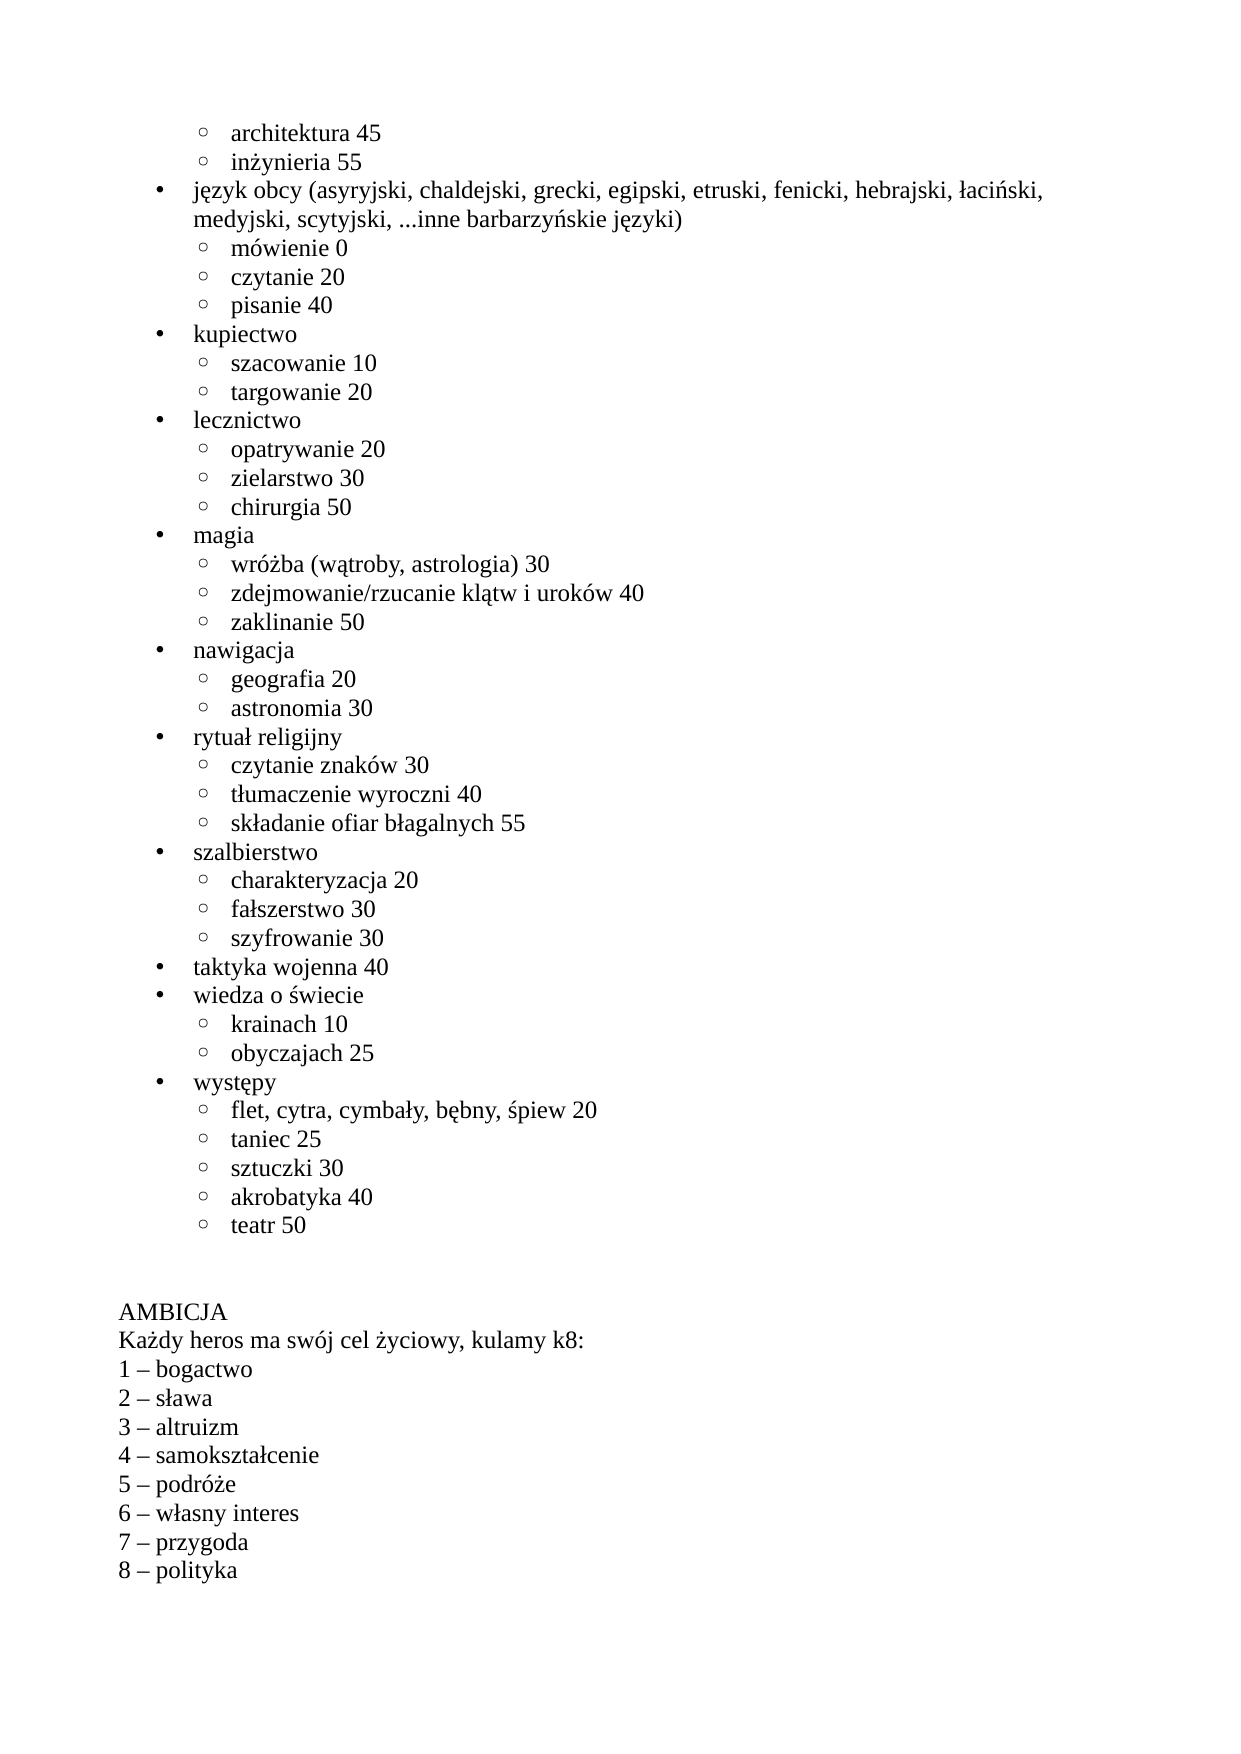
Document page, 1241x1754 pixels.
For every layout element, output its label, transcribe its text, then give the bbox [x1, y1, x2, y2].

list zielarstwo 30 [193, 463, 1122, 492]
list krainach 10 [193, 1009, 1122, 1038]
list akrobatyka 40 [193, 1182, 1122, 1211]
list mówienie 0 [193, 233, 1122, 262]
text 4 – samokształcenie [118, 1441, 1122, 1469]
list składanie ofiar błagalnych 55 [193, 808, 1122, 837]
text Każdy heros ma swój cel życiowy, kulamy k8: [118, 1326, 1122, 1354]
list kupiectwo [156, 319, 1122, 348]
text 7 – przygoda [118, 1527, 1122, 1556]
list architektura 45 [193, 118, 1122, 147]
list astronomia 30 [193, 693, 1122, 722]
list szalbierstwo [156, 837, 1122, 866]
list wróżba (wątroby, astrologia) 30 [193, 549, 1122, 578]
text 6 – własny interes [118, 1498, 1122, 1527]
list inżynieria 55 [193, 147, 1122, 176]
list lecznictwo [156, 406, 1122, 434]
list szacowanie 10 [193, 348, 1122, 377]
list szyfrowanie 30 [193, 923, 1122, 952]
list rytuał religijny [156, 722, 1122, 751]
list czytanie znaków 30 [193, 751, 1122, 779]
list pisanie 40 [193, 291, 1122, 319]
list obyczajach 25 [193, 1038, 1122, 1067]
list flet, cytra, cymbały, bębny, śpiew 20 [193, 1096, 1122, 1124]
list nawigacja [156, 636, 1122, 664]
list sztuczki 30 [193, 1153, 1122, 1182]
text 8 – polityka [118, 1556, 1122, 1584]
text 1 – bogactwo [118, 1354, 1122, 1383]
text 3 – altruizm [118, 1412, 1122, 1441]
list wiedza o świecie [156, 981, 1122, 1009]
list opatrywanie 20 [193, 434, 1122, 463]
text AMBICJA [118, 1297, 1122, 1326]
list czytanie 20 [193, 262, 1122, 291]
list chirurgia 50 [193, 492, 1122, 521]
list fałszerstwo 30 [193, 894, 1122, 923]
text 5 – podróże [118, 1469, 1122, 1498]
list taniec 25 [193, 1124, 1122, 1153]
list targowanie 20 [193, 377, 1122, 406]
list tłumaczenie wyroczni 40 [193, 779, 1122, 808]
list teatr 50 [193, 1211, 1122, 1239]
list taktyka wojenna 40 [156, 952, 1122, 981]
list charakteryzacja 20 [193, 866, 1122, 894]
list zaklinanie 50 [193, 607, 1122, 636]
list zdejmowanie/rzucanie klątw i uroków 40 [193, 578, 1122, 607]
list język obcy (asyryjski, chaldejski, grecki, egipski, etruski, fenicki, hebrajski, łaciński, medyjski, scytyjski, ...inne barbarzyńskie języki) [156, 176, 1122, 233]
list geografia 20 [193, 664, 1122, 693]
list magia [156, 521, 1122, 549]
text 2 – sława [118, 1383, 1122, 1412]
list występy [156, 1067, 1122, 1096]
